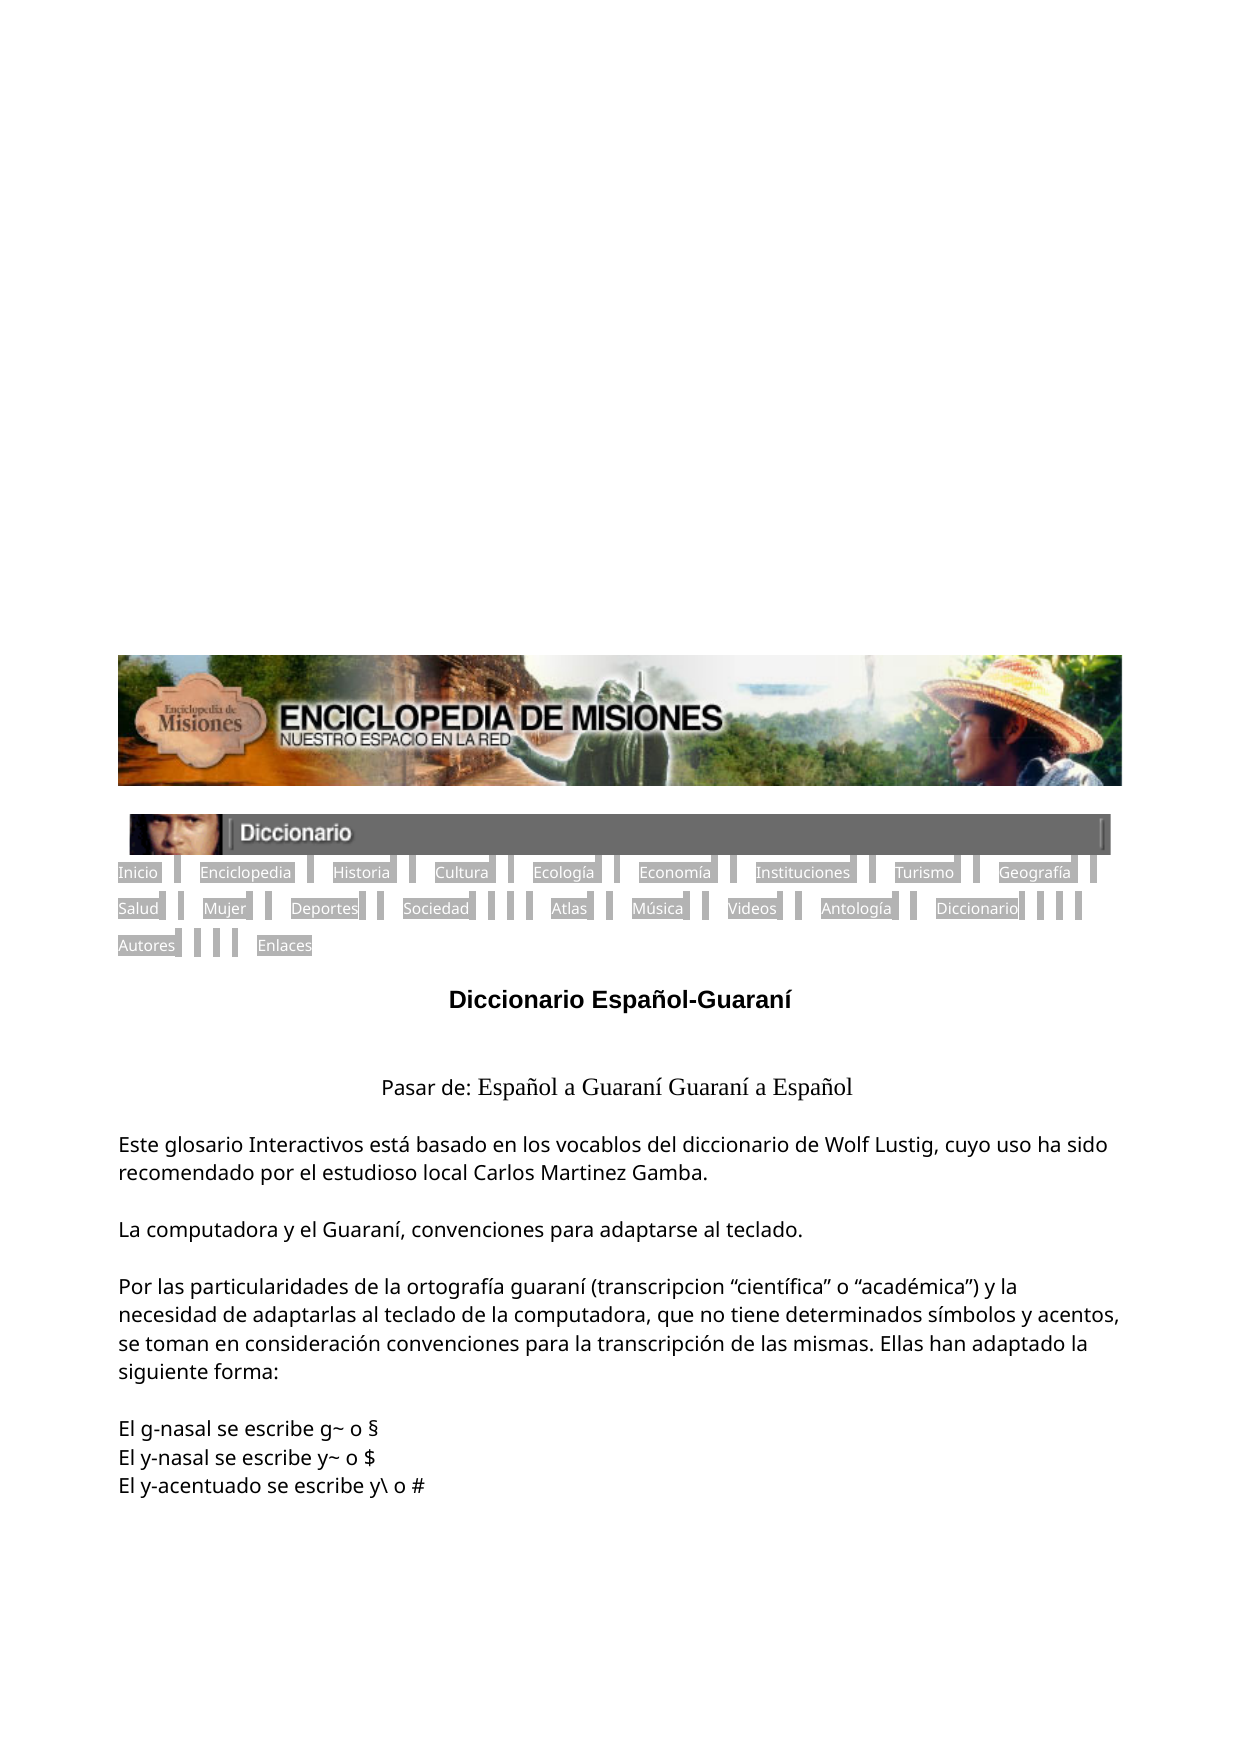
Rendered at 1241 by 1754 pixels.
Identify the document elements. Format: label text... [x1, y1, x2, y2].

picture [118, 655, 1123, 786]
picture [129, 814, 1111, 855]
text Este glosario Interactivos está basado en los vocablos del diccionario de Wolf Lustig, cuyo uso ha sido recomendado por el estudioso local Carlos Martinez Gamba. La computadora y el Guaraní, convenciones para adaptarse al teclado. Por las particularidades de la ortografía guaraní (transcripcion “científica” o “académica”) y la necesidad de adaptarlas al teclado de la computadora, que no tiene determinados símbolos y acentos, se toman en consideración convenciones para la transcripción de las mismas. Ellas han adaptado la siguiente forma: El g-nasal se escribe g~ o § El y-nasal se escribe y~ o $ El y-acentuado se escribe y\ o # [118, 1130, 1122, 1499]
text Pasar de: Español a Guaraní Guaraní a Español [118, 1072, 1122, 1101]
text Diccionario Español-Guaraní [118, 985, 1122, 1014]
text Inicio Enciclopedia Historia Cultura Ecología Economía Instituciones Turismo Geografía Salud Mujer Deportes Sociedad Atlas Música Videos Antología Diccionario Autores Enlaces [118, 814, 1122, 957]
